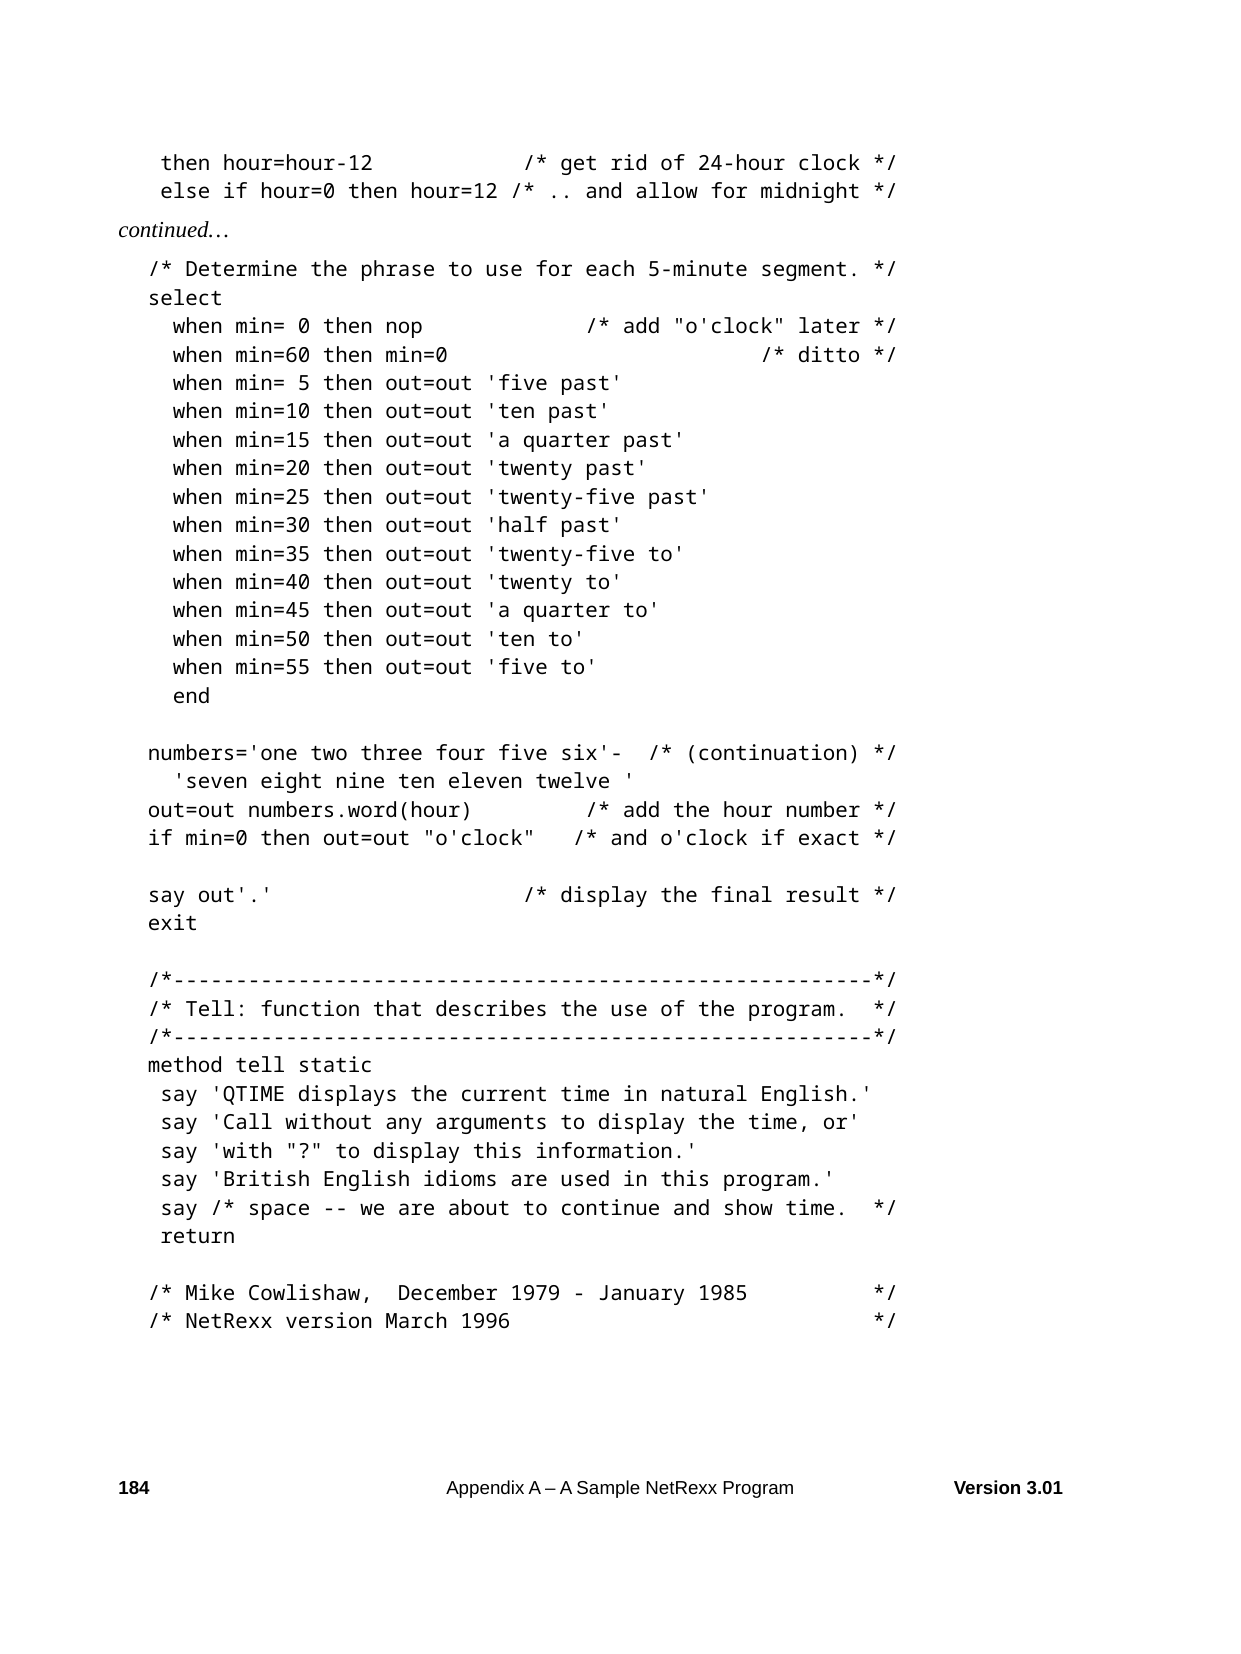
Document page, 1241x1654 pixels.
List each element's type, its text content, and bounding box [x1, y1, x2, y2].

text /* Determine the phrase to use for each 5-minute segment. */ select when min= 0 then nop /* add "o'clock" later */ when min=60 then min=0 /* ditto */ when min= 5 then out=out 'five past' when min=10 then out=out 'ten past' when min=15 then out=out 'a quarter past' when min=20 then out=out 'twenty past' when min=25 then out=out 'twenty-five past' when min=30 then out=out 'half past' when min=35 then out=out 'twenty-five to' when min=40 then out=out 'twenty to' when min=45 then out=out 'a quarter to' when min=50 then out=out 'ten to' when min=55 then out=out 'five to' end numbers='one two three four five six'- /* (continuation) */ 'seven eight nine ten eleven twelve ' out=out numbers.word(hour) /* add the hour number */ if min=0 then out=out "o'clock" /* and o'clock if exact */ say out'.' /* display the final result */ exit /*--------------------------------------------------------*/ /* Tell: function that describes the use of the program. */ /*--------------------------------------------------------*/ method tell static say 'QTIME displays the current time in natural English.' say 'Call without any arguments to display the time, or' say 'with "?" to display this information.' say 'British English idioms are used in this program.' say /* space -- we are about to continue and show time. */ return /* Mike Cowlishaw, December 1979 - January 1985 */ /* NetRexx version March 1996 */ [148, 254, 1063, 1335]
text then hour=hour-12 /* get rid of 24-hour clock */ else if hour=0 then hour=12 /* .. and allow for midnight */ [148, 148, 1063, 204]
text continued… [118, 216, 1063, 243]
